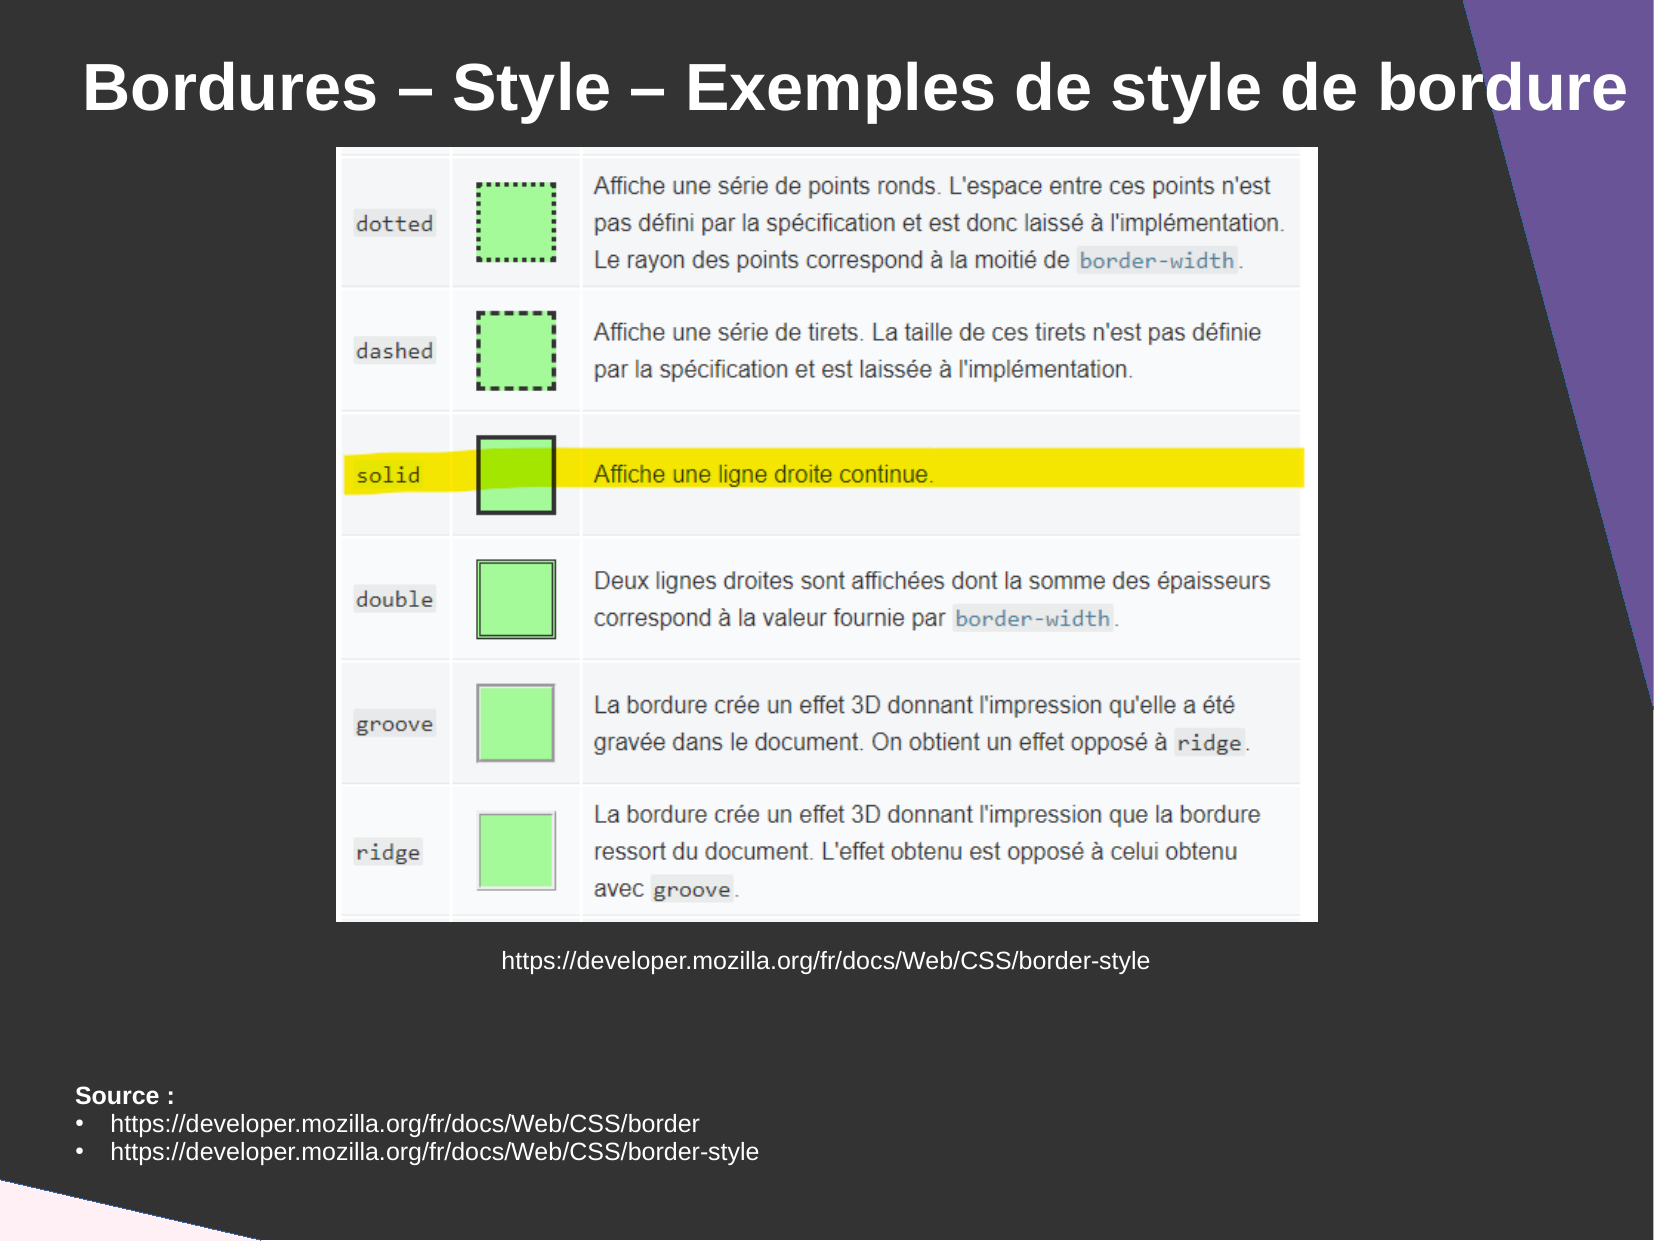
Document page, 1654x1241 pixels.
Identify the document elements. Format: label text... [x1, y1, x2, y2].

picture [336, 147, 1318, 922]
text_box Source : https://developer.mozilla.org/fr/docs/Web/CSS/border https://developer.mozilla.org/fr/docs/Web/CSS/border-style [60, 1074, 1546, 1217]
text_box [1463, 0, 1654, 710]
text_box [0, 1179, 265, 1241]
title Bordures – Style – Exemples de style de bordure [82, 49, 1642, 200]
text_box https://developer.mozilla.org/fr/docs/Web/CSS/border-style [474, 939, 1179, 1016]
